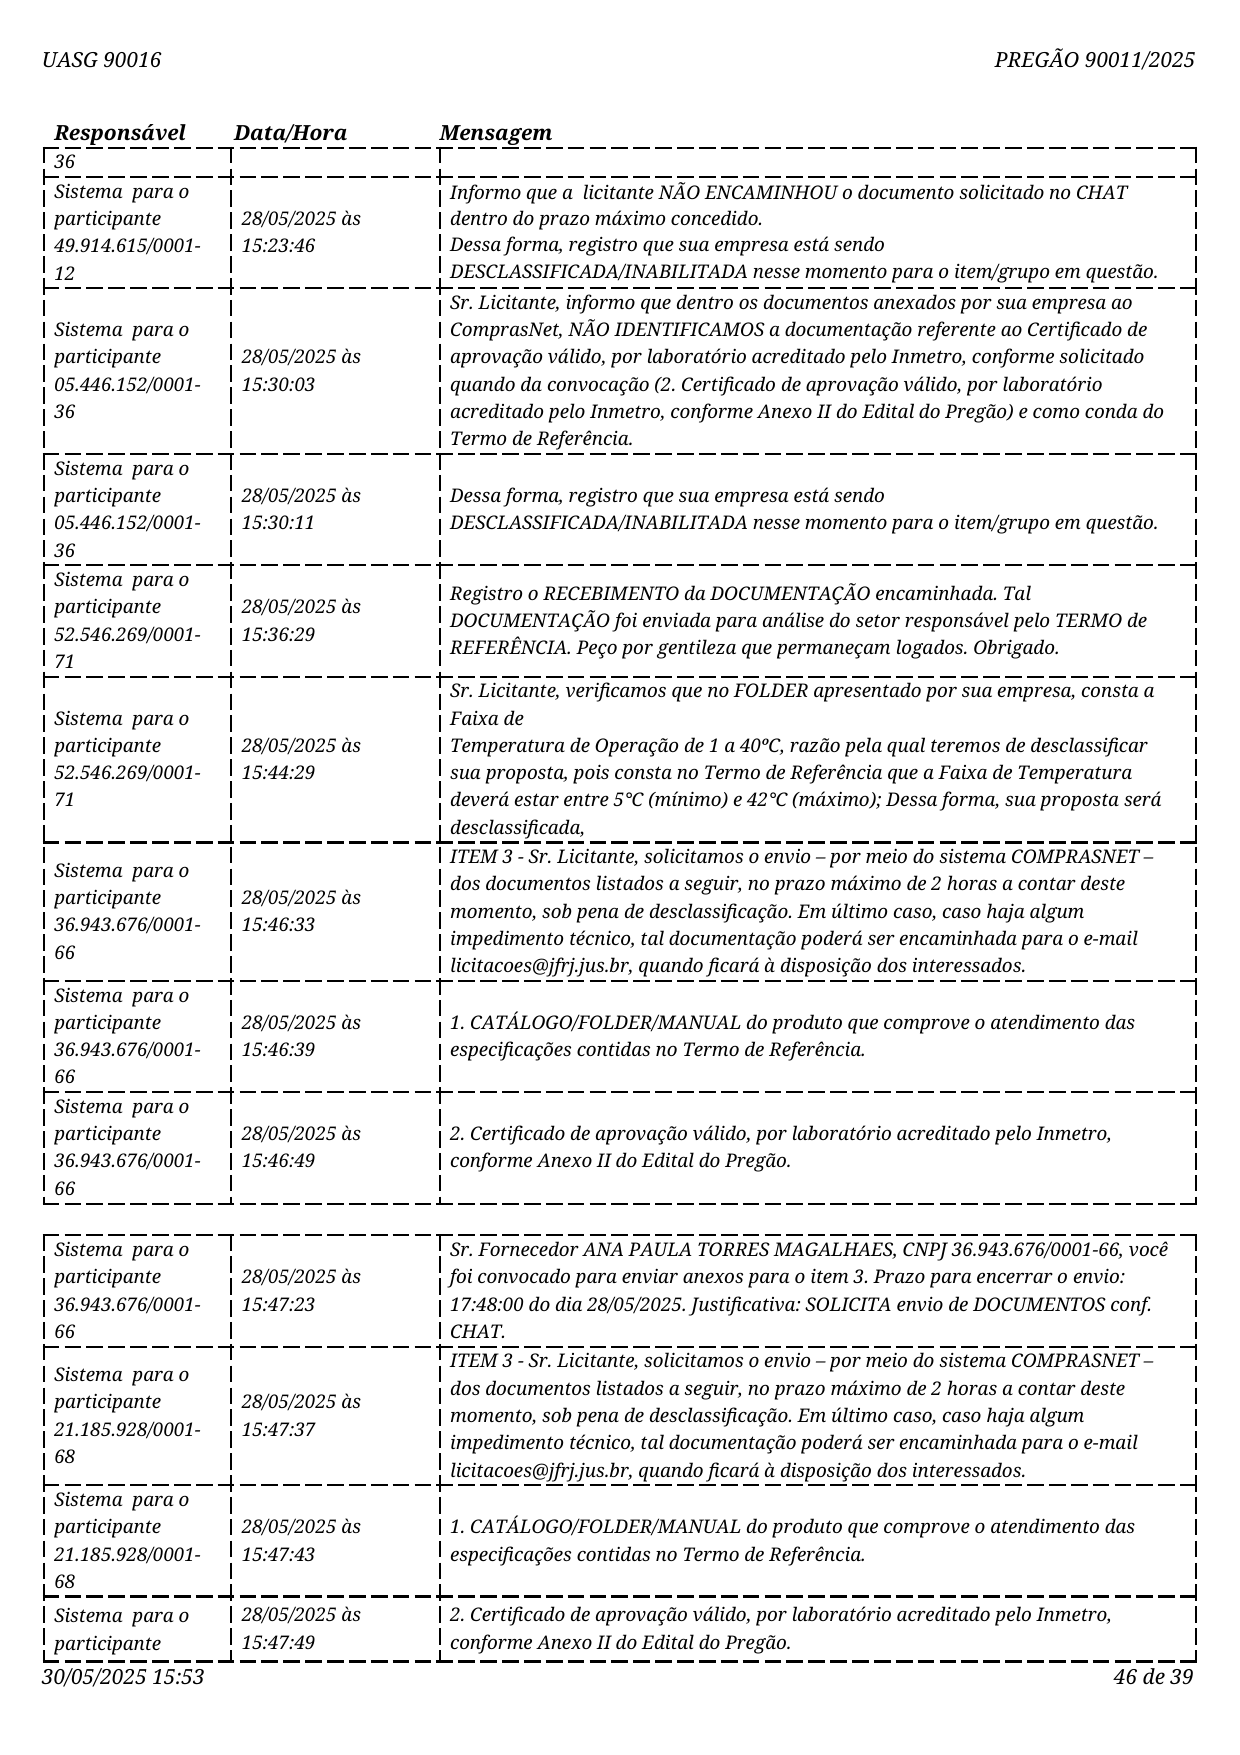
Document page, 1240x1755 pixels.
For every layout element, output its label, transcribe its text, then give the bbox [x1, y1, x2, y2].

table_cell 28/05/2025 às 15:30:03 [231, 287, 439, 453]
table_cell 28/05/2025 às 15:47:37 [231, 1346, 439, 1484]
table_cell 28/05/2025 às 15:47:43 [231, 1484, 439, 1595]
table_cell 1. CATÁLOGO/FOLDER/MANUAL do produto que comprove o atendimento das especificações contidas no Termo de Referência. [440, 1484, 1196, 1595]
table_cell Dessa forma, registro que sua empresa está sendo DESCLASSIFICADA/INABILITADA nesse momento para o item/grupo em questão. [440, 453, 1196, 564]
table_header 28/05/2025 às 15:47:23 [231, 1234, 439, 1346]
table_cell Sistema para o participante 05.446.152/0001-36 [44, 453, 231, 564]
table_header Sr. Fornecedor ANA PAULA TORRES MAGALHAES, CNPJ 36.943.676/0001-66, você foi convocado para enviar anexos para o item 3. Prazo para encerrar o envio: 17:48:00 do dia 28/05/2025. Justificativa: SOLICITA envio de DOCUMENTOS conf. CHAT. [440, 1234, 1196, 1346]
table_cell 28/05/2025 às 15:44:29 [231, 676, 439, 841]
table_cell Sr. Licitante, verificamos que no FOLDER apresentado por sua empresa, consta a Faixa de Temperatura de Operação de 1 a 40ºC, razão pela qual teremos de desclassificar sua proposta, pois consta no Termo de Referência que a Faixa de Temperatura deverá estar entre 5°C (mínimo) e 42°C (máximo); Dessa forma, sua proposta será desclassificada, [440, 676, 1196, 841]
table_cell Sistema para o participante 21.185.928/0001-68 [44, 1346, 231, 1484]
table_cell [231, 147, 439, 176]
table_cell ITEM 3 - Sr. Licitante, solicitamos o envio – por meio do sistema COMPRASNET – dos documentos listados a seguir, no prazo máximo de 2 horas a contar deste momento, sob pena de desclassificação. Em último caso, caso haja algum impedimento técnico, tal documentação poderá ser encaminhada para o e-mail licitacoes@jfrj.jus.br, quando ficará à disposição dos interessados. [440, 841, 1196, 980]
table_cell Sistema para o participante 49.914.615/0001-12 [44, 176, 231, 287]
table_cell Sistema para o participante 36.943.676/0001-66 [44, 841, 231, 980]
table_cell Sistema para o participante 05.446.152/0001-36 [44, 287, 231, 453]
table_cell Sistema para o participante [44, 1595, 231, 1660]
table_cell 36 [44, 147, 231, 176]
table_cell Sistema para o participante 52.546.269/0001-71 [44, 676, 231, 841]
table_cell Sistema para o participante 36.943.676/0001-66 [44, 1091, 231, 1202]
table_cell Informo que a licitante NÃO ENCAMINHOU o documento solicitado no CHAT dentro do prazo máximo concedido. Dessa forma, registro que sua empresa está sendo DESCLASSIFICADA/INABILITADA nesse momento para o item/grupo em questão. [440, 176, 1196, 287]
table_cell Sistema para o participante 52.546.269/0001-71 [44, 564, 231, 676]
table_cell ITEM 3 - Sr. Licitante, solicitamos o envio – por meio do sistema COMPRASNET – dos documentos listados a seguir, no prazo máximo de 2 horas a contar deste momento, sob pena de desclassificação. Em último caso, caso haja algum impedimento técnico, tal documentação poderá ser encaminhada para o e-mail licitacoes@jfrj.jus.br, quando ficará à disposição dos interessados. [440, 1346, 1196, 1484]
table_cell 1. CATÁLOGO/FOLDER/MANUAL do produto que comprove o atendimento das especificações contidas no Termo de Referência. [440, 980, 1196, 1091]
table_cell 28/05/2025 às 15:30:11 [231, 453, 439, 564]
table_cell 28/05/2025 às 15:36:29 [231, 564, 439, 676]
table_cell 28/05/2025 às 15:46:49 [231, 1091, 439, 1202]
table_cell 2. Certificado de aprovação válido, por laboratório acreditado pelo Inmetro, conforme Anexo II do Edital do Pregão. [440, 1091, 1196, 1202]
table_cell Registro o RECEBIMENTO da DOCUMENTAÇÃO encaminhada. Tal DOCUMENTAÇÃO foi enviada para análise do setor responsável pelo TERMO de REFERÊNCIA. Peço por gentileza que permaneçam logados. Obrigado. [440, 564, 1196, 676]
table_header Sistema para o participante 36.943.676/0001-66 [44, 1234, 231, 1346]
table_cell 28/05/2025 às 15:23:46 [231, 176, 439, 287]
table_cell Sistema para o participante 36.943.676/0001-66 [44, 980, 231, 1091]
table_cell Sr. Licitante, informo que dentro os documentos anexados por sua empresa ao ComprasNet, NÃO IDENTIFICAMOS a documentação referente ao Certificado de aprovação válido, por laboratório acreditado pelo Inmetro, conforme solicitado quando da convocação (2. Certificado de aprovação válido, por laboratório acreditado pelo Inmetro, conforme Anexo II do Edital do Pregão) e como conda do Termo de Referência. [440, 287, 1196, 453]
table_cell 28/05/2025 às 15:46:39 [231, 980, 439, 1091]
table_cell 28/05/2025 às 15:46:33 [231, 841, 439, 980]
table_cell 2. Certificado de aprovação válido, por laboratório acreditado pelo Inmetro, conforme Anexo II do Edital do Pregão. [440, 1595, 1196, 1660]
table_cell 28/05/2025 às 15:47:49 [231, 1595, 439, 1660]
table_cell Sistema para o participante 21.185.928/0001-68 [44, 1484, 231, 1595]
table_cell [440, 147, 1196, 176]
